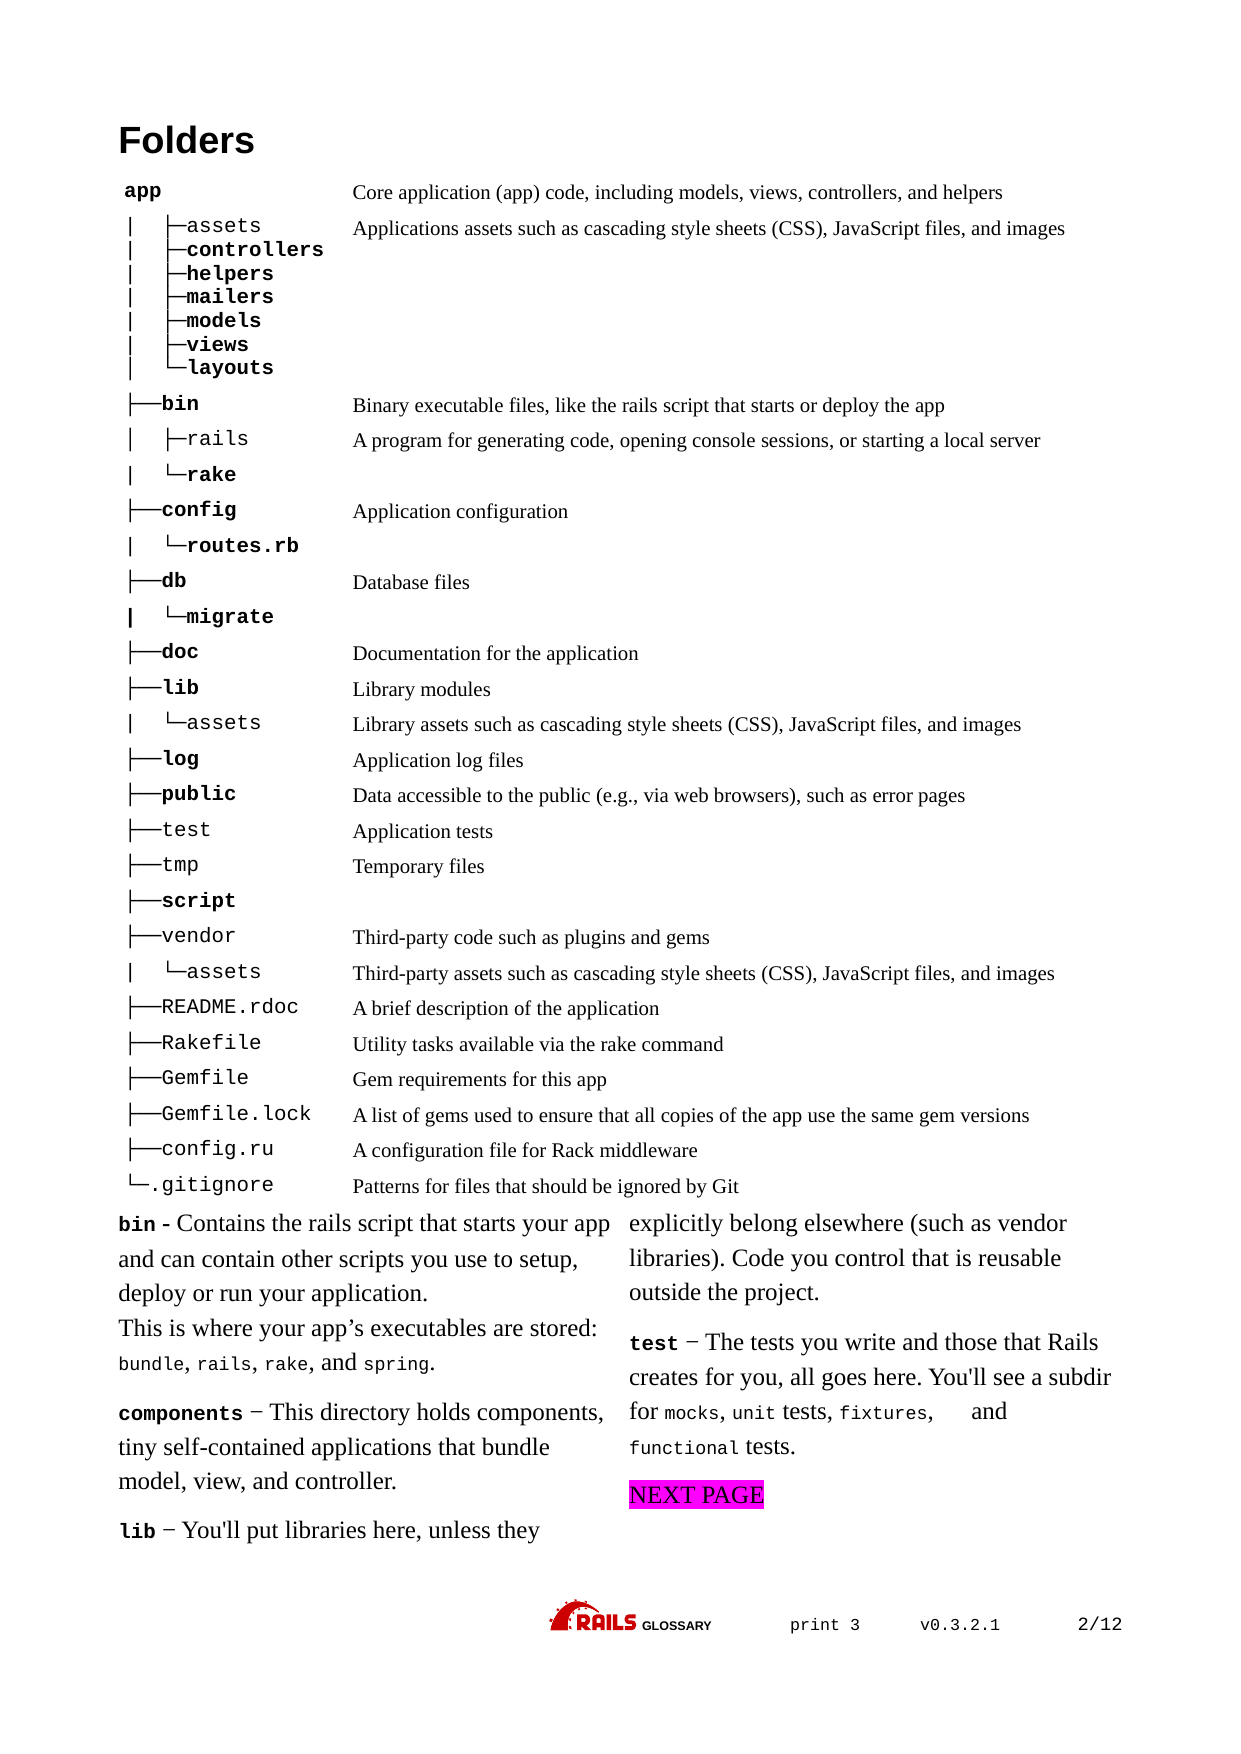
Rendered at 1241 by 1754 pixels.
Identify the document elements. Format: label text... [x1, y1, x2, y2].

table_cell ├──doc [118, 635, 347, 671]
table_cell A list of gems used to ensure that all copies of the app use the same gem versions [347, 1097, 1120, 1133]
table_cell | ├─assets | ├─controllers | ├─helpers | ├─mailers | ├─models | ├─views │ └─layouts [118, 210, 347, 387]
text NEXT PAGE [629, 1480, 1122, 1509]
text explicitly belong elsewhere (such as vendor libraries). Code you control that is reusable outside the project. [629, 1208, 1122, 1306]
table_cell Data accessible to the public (e.g., via web browsers), such as error pages [347, 778, 1120, 813]
table_cell [347, 458, 1120, 493]
table_cell ├──README.rdoc [118, 991, 347, 1026]
table_cell Documentation for the application [347, 635, 1120, 671]
table_cell | └─assets [118, 955, 347, 991]
table_cell ├──log [118, 742, 347, 777]
table_cell [347, 884, 1120, 919]
table_cell ├──tmp [118, 849, 347, 884]
table_cell Third-party assets such as cascading style sheets (CSS), JavaScript files, and images [347, 955, 1120, 991]
table_cell | └─assets [118, 706, 347, 742]
table_cell Library assets such as cascading style sheets (CSS), JavaScript files, and images [347, 706, 1120, 742]
table_cell Patterns for files that should be ignored by Git [347, 1168, 1120, 1204]
table_cell | └─rake [118, 458, 347, 493]
table_cell ├──config.ru [118, 1133, 347, 1168]
table_header app [118, 174, 347, 210]
table_cell ├──db [118, 564, 347, 600]
text lib − You'll put libraries here, unless they [118, 1515, 611, 1545]
table_cell Applications assets such as cascading style sheets (CSS), JavaScript files, and images [347, 210, 1120, 387]
table_cell [347, 600, 1120, 635]
table_cell Application tests [347, 813, 1120, 848]
table_cell Binary executable files, like the rails script that starts or deploy the app [347, 387, 1120, 422]
table_cell Application configuration [347, 493, 1120, 529]
table_cell ├──config [118, 493, 347, 529]
table_cell Third-party code such as plugins and gems [347, 920, 1120, 955]
table_cell ├──lib [118, 671, 347, 706]
table_cell │ ├─rails [118, 422, 347, 458]
table_cell ├──script [118, 884, 347, 919]
table_cell Utility tasks available via the rake command [347, 1026, 1120, 1062]
table_cell └─.gitignore [118, 1168, 347, 1204]
table_cell ├──Gemfile [118, 1062, 347, 1097]
table_cell ├──bin [118, 387, 347, 422]
subtitle Folders [118, 118, 611, 162]
text test − The tests you write and those that Rails creates for you, all goes here. You'll see a subdir for mocks, unit tests, fixtures, and functional tests. [629, 1327, 1122, 1460]
table_cell A configuration file for Rack middleware [347, 1133, 1120, 1168]
text bin - Contains the rails script that starts your app and can contain other scripts you use to setup, deploy or run your application. This is where your app’s executables are stored: bundle, rails, rake, and spring. [118, 1208, 611, 1376]
table_cell Application log files [347, 742, 1120, 777]
table_cell A program for generating code, opening console sessions, or starting a local server [347, 422, 1120, 458]
table_cell Database files [347, 564, 1120, 600]
table_cell Temporary files [347, 849, 1120, 884]
table_cell ├──vendor [118, 920, 347, 955]
text components − This directory holds components, tiny self-contained applications that bundle model, view, and controller. [118, 1397, 611, 1495]
table_cell A brief description of the application [347, 991, 1120, 1026]
table_cell | └─routes.rb [118, 529, 347, 564]
table_cell | └─migrate [118, 600, 347, 635]
table_header Core application (app) code, including models, views, controllers, and helpers [347, 174, 1120, 210]
table_cell ├──Gemfile.lock [118, 1097, 347, 1133]
table_cell Library modules [347, 671, 1120, 706]
table_cell ├──public [118, 778, 347, 813]
table_cell ├──Rakefile [118, 1026, 347, 1062]
table_cell Gem requirements for this app [347, 1062, 1120, 1097]
table_cell [347, 529, 1120, 564]
table_cell ├──test [118, 813, 347, 848]
